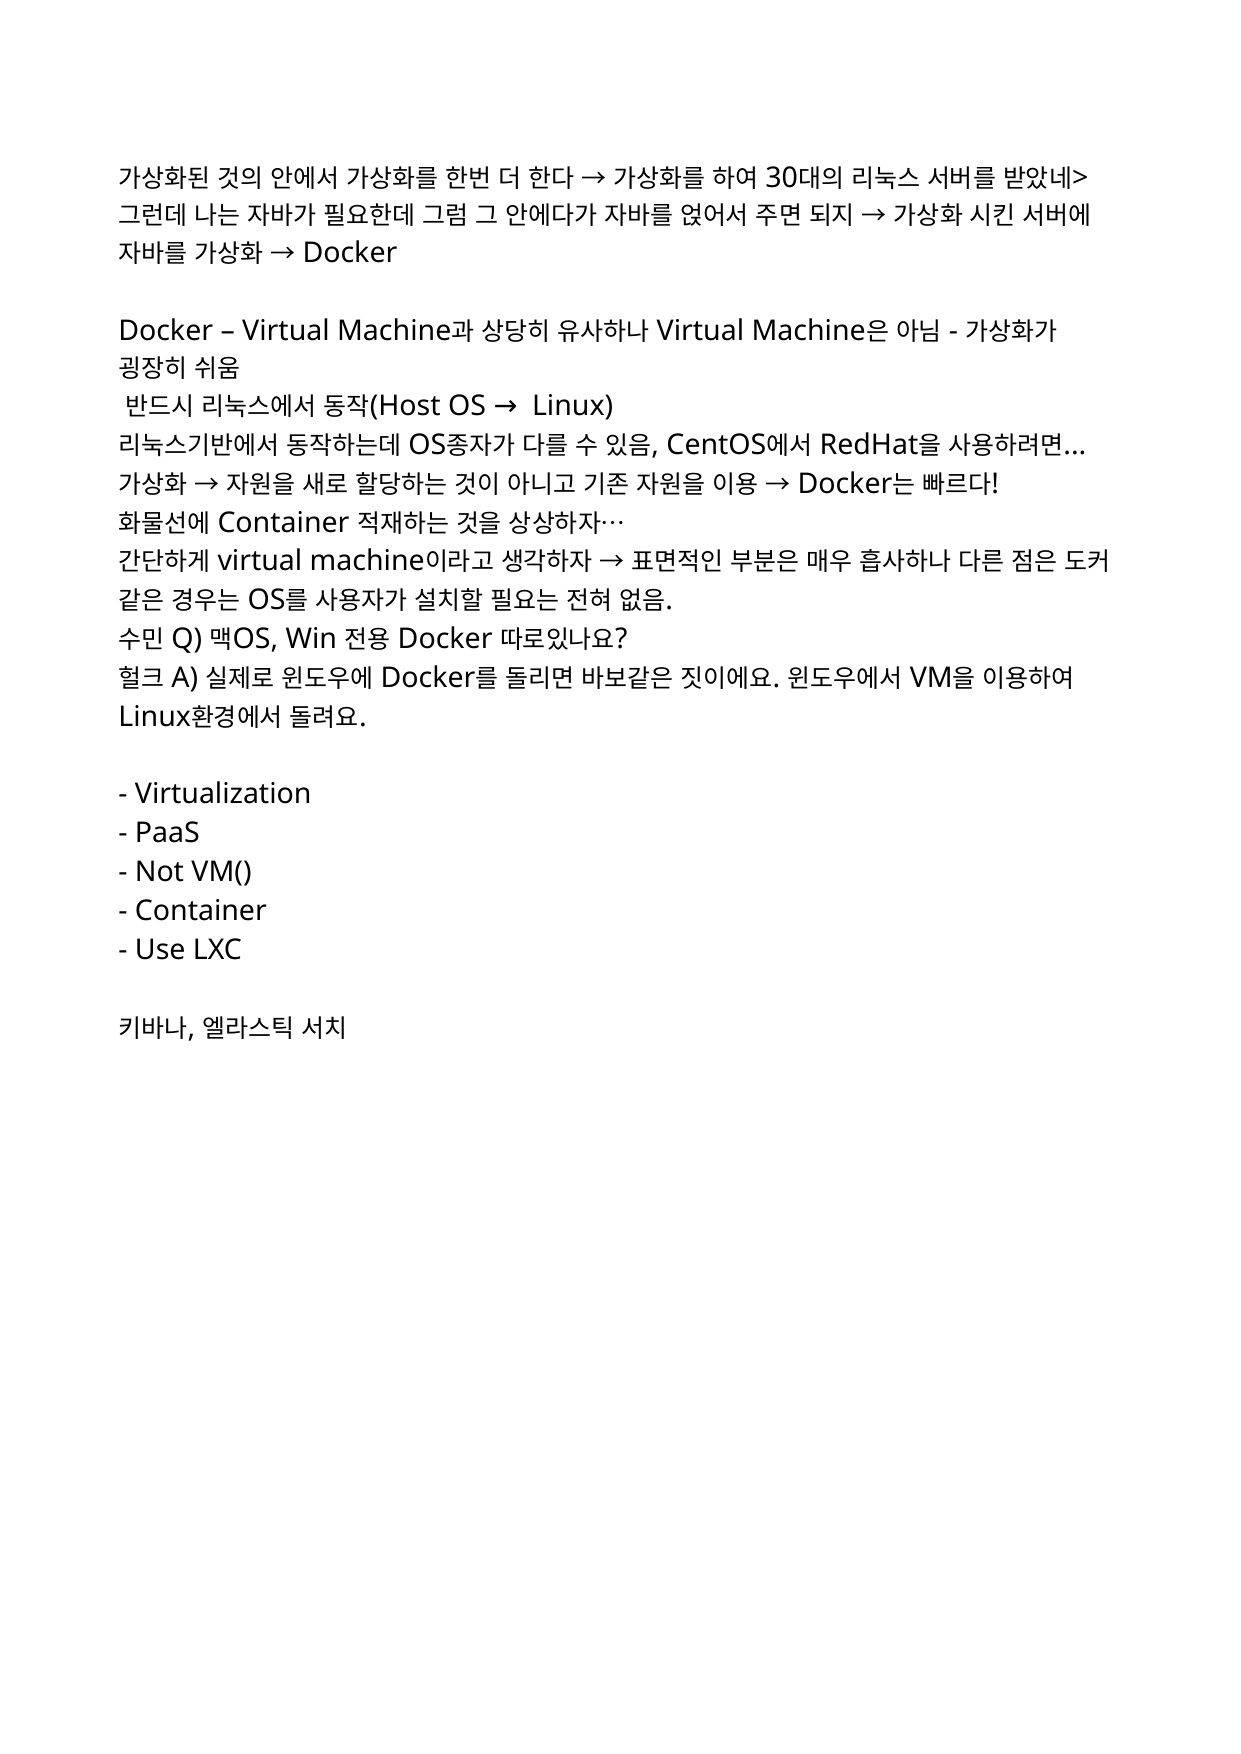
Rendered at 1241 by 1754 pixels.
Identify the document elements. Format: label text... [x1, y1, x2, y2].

text 가상화된 것의 안에서 가상화를 한번 더 한다 → 가상화를 하여 30대의 리눅스 서버를 받았네> 그런데 나는 자바가 필요한데 그럼 그 안에다가 자바를 얹어서 주면 되지 → 가상화 시킨 서버에 자바를 가상화 → Docker [118, 157, 1122, 271]
text Docker – Virtual Machine과 상당히 유사하나 Virtual Machine은 아님 - 가상화가 굉장히 쉬움 [118, 310, 1122, 385]
text 헐크 A) 실제로 윈도우에 Docker를 돌리면 바보같은 짓이에요. 윈도우에서 VM을 이용하여 Linux환경에서 돌려요. [118, 657, 1122, 734]
text - Virtualization [118, 773, 1122, 812]
text - Use LXC [118, 929, 1122, 968]
text - Not VM() [118, 851, 1122, 890]
text 키바나, 엘라스틱 서치 [118, 1007, 1122, 1045]
text - PaaS [118, 812, 1122, 851]
text 수민 Q) 맥OS, Win 전용 Docker 따로있나요? [118, 618, 1122, 657]
text 화물선에 Container 적재하는 것을 상상하자… [118, 501, 1122, 540]
text - Container [118, 890, 1122, 929]
text 반드시 리눅스에서 동작(Host OS → Linux) [118, 385, 1122, 424]
text 간단하게 virtual machine이라고 생각하자 → 표면적인 부분은 매우 흡사하나 다른 점은 도커 같은 경우는 OS를 사용자가 설치할 필요는 전혀 없음. [118, 540, 1122, 618]
text 리눅스기반에서 동작하는데 OS종자가 다를 수 있음, CentOS에서 RedHat을 사용하려면...가상화 → 자원을 새로 할당하는 것이 아니고 기존 자원을 이용 → Docker는 빠르다! [118, 424, 1122, 501]
